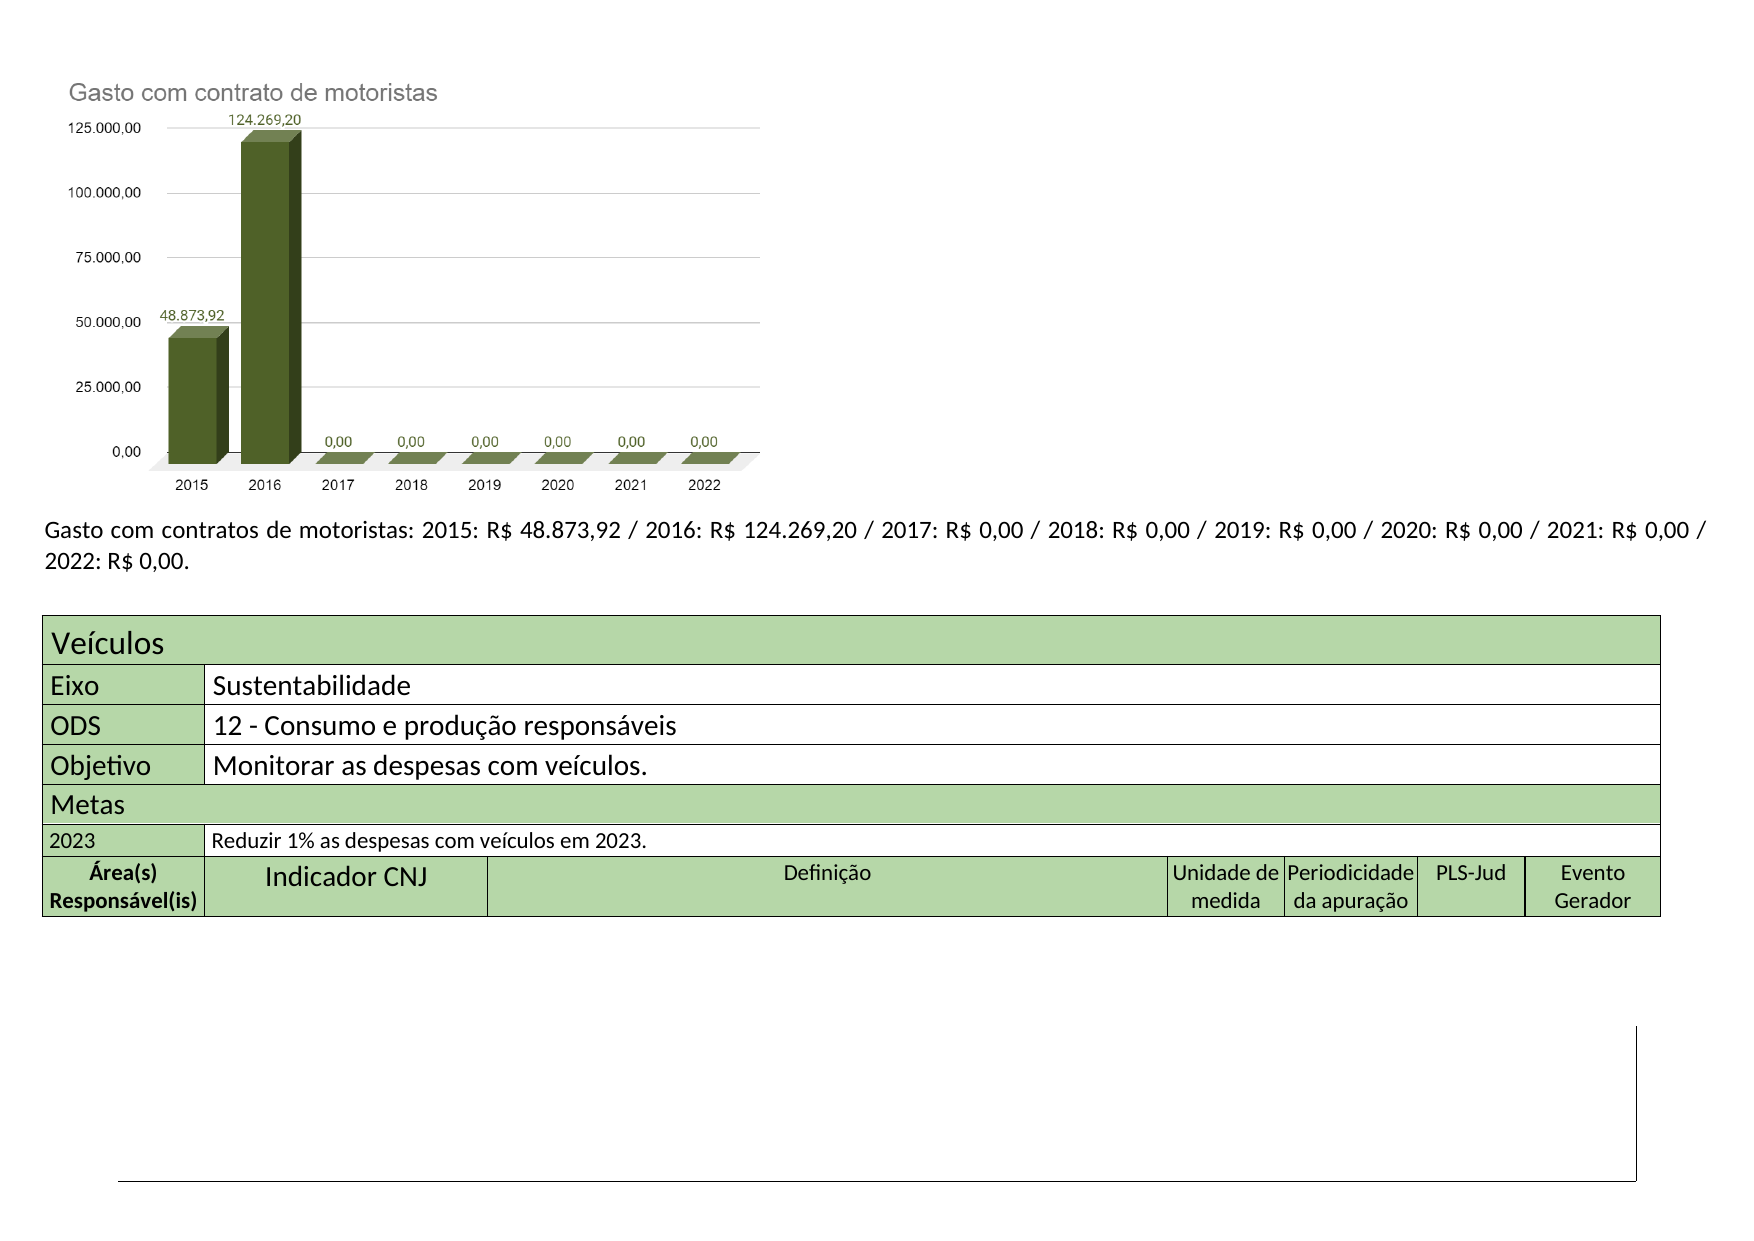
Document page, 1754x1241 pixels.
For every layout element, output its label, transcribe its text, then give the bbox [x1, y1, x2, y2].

table_cell 2023 [43, 825, 204, 856]
table_cell Eixo [43, 665, 204, 704]
table_cell Área(s) Responsável(is) [43, 857, 204, 916]
table_cell Objetivo [43, 745, 204, 784]
table_cell Definição [488, 857, 1167, 916]
table_header Veículos [43, 616, 1660, 664]
table_cell Indicador CNJ [205, 857, 487, 916]
table_cell PLS-Jud [1418, 857, 1524, 916]
table_cell Sustentabilidade [205, 665, 1660, 704]
table_cell Metas [43, 785, 1660, 823]
table_cell Monitorar as despesas com veículos. [205, 745, 1660, 784]
table_cell 12 - Consumo e produção responsáveis [205, 705, 1660, 744]
table_cell ODS [43, 705, 204, 744]
table_cell Evento Gerador [1526, 857, 1660, 916]
table_cell Unidade de medida [1168, 857, 1284, 916]
table_cell Reduzir 1% as despesas com veículos em 2023. [205, 825, 1660, 856]
text Gasto com contratos de motoristas: 2015: R$ 48.873,92 / 2016: R$ 124.269,20 / 2017: R$ 0,00 / 2018: R$ 0,00 / 2019: R$ 0,00 / 2020: R$ 0,00 / 2021: R$ 0,00 / 2022: R$ 0,00. [44, 514, 1712, 576]
table_cell Periodicidade da apuração [1285, 857, 1417, 916]
